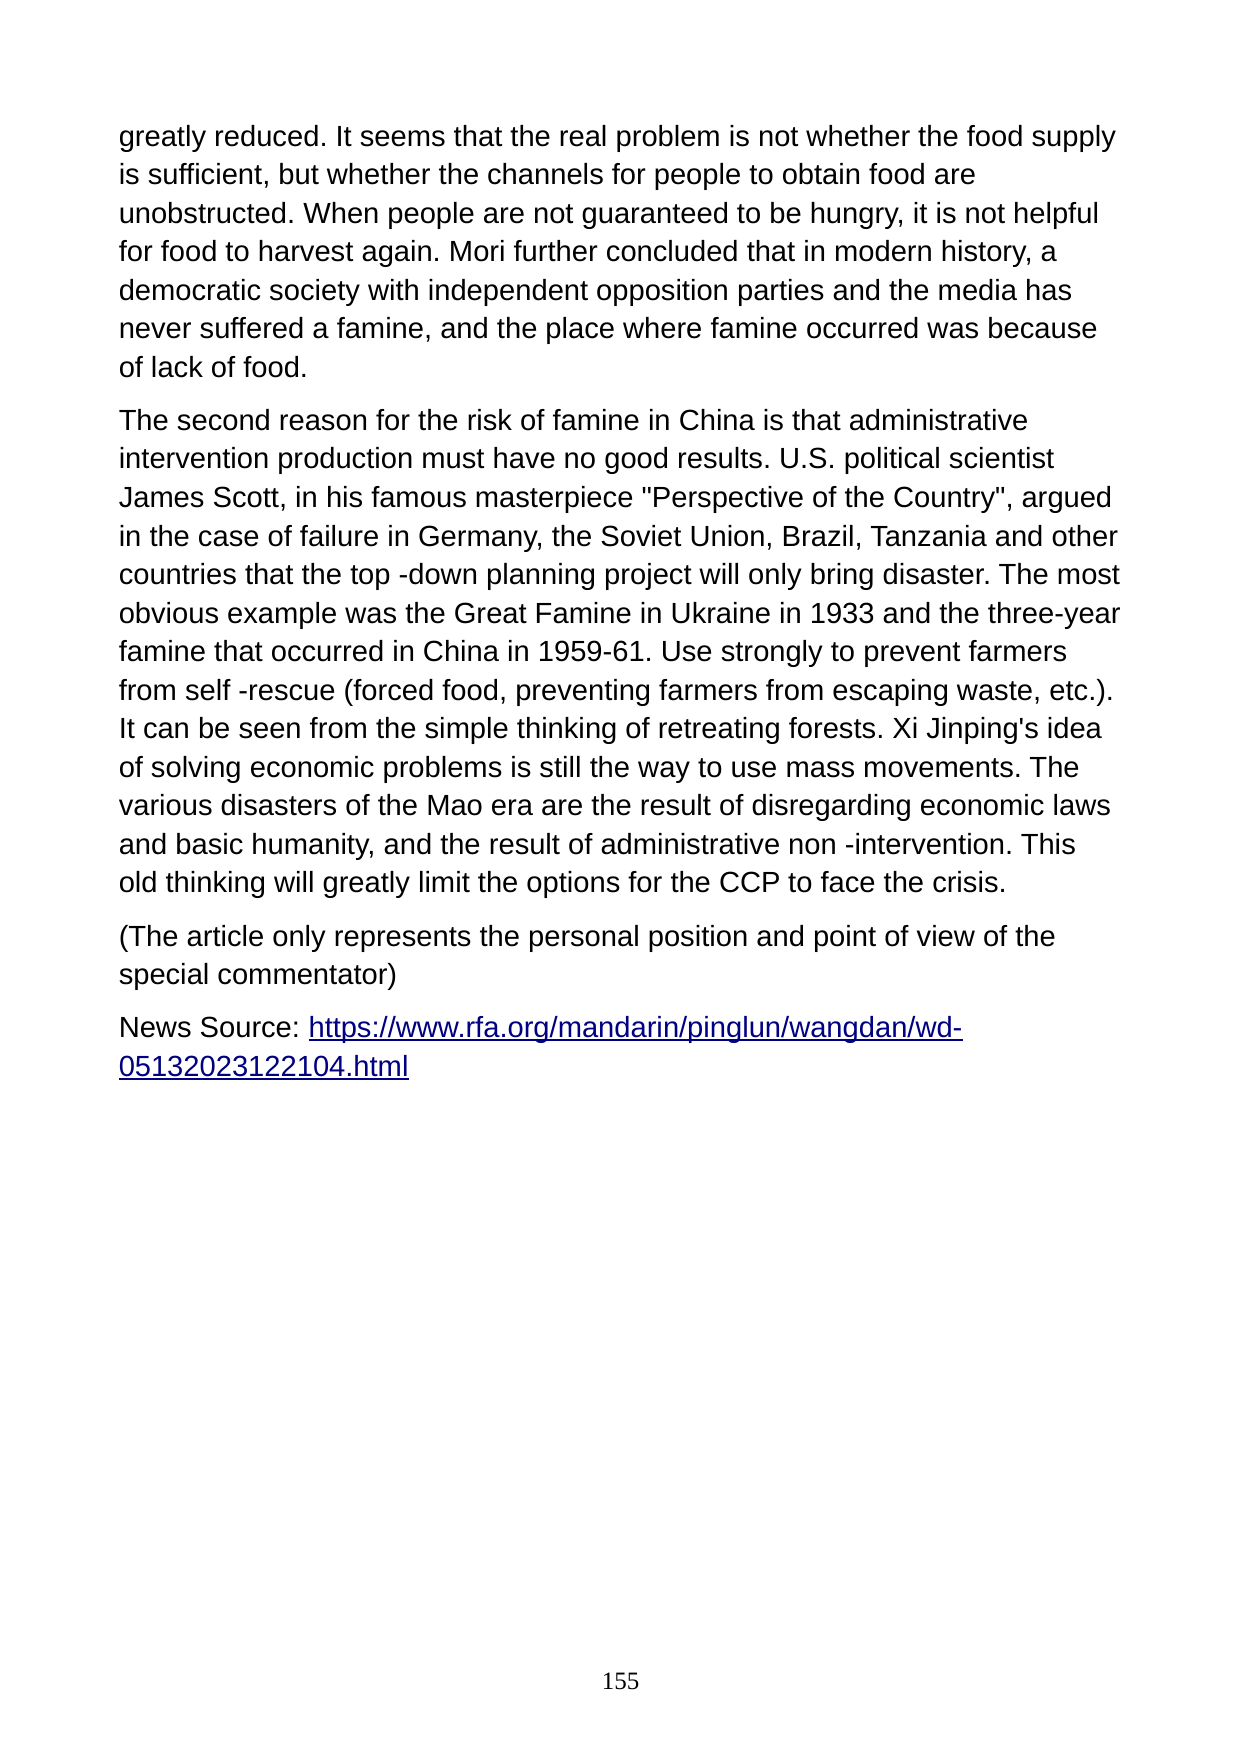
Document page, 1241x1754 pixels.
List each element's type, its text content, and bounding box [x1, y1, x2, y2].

text (The article only represents the personal position and point of view of the special commentator) [118, 918, 1122, 991]
text The second reason for the risk of famine in China is that administrative intervention production must have no good results. U.S. political scientist James Scott, in his famous masterpiece "Perspective of the Country", argued in the case of failure in Germany, the Soviet Union, Brazil, Tanzania and other countries that the top -down planning project will only bring disaster. The most obvious example was the Great Famine in Ukraine in 1933 and the three-year famine that occurred in China in 1959-61. Use strongly to prevent farmers from self -rescue (forced food, preventing farmers from escaping waste, etc.). It can be seen from the simple thinking of retreating forests. Xi Jinping's idea of solving economic problems is still the way to use mass movements. The various disasters of the Mao era are the result of disregarding economic laws and basic humanity, and the result of administrative non -intervention. This old thinking will greatly limit the options for the CCP to face the crisis. [118, 403, 1122, 899]
text News Source: https://www.rfa.org/mandarin/pinglun/wangdan/wd-05132023122104.html [118, 1010, 1122, 1082]
text greatly reduced. It seems that the real problem is not whether the food supply is sufficient, but whether the channels for people to obtain food are unobstructed. When people are not guaranteed to be hungry, it is not helpful for food to harvest again. Mori further concluded that in modern history, a democratic society with independent opposition parties and the media has never suffered a famine, and the place where famine occurred was because of lack of food. [118, 118, 1122, 383]
